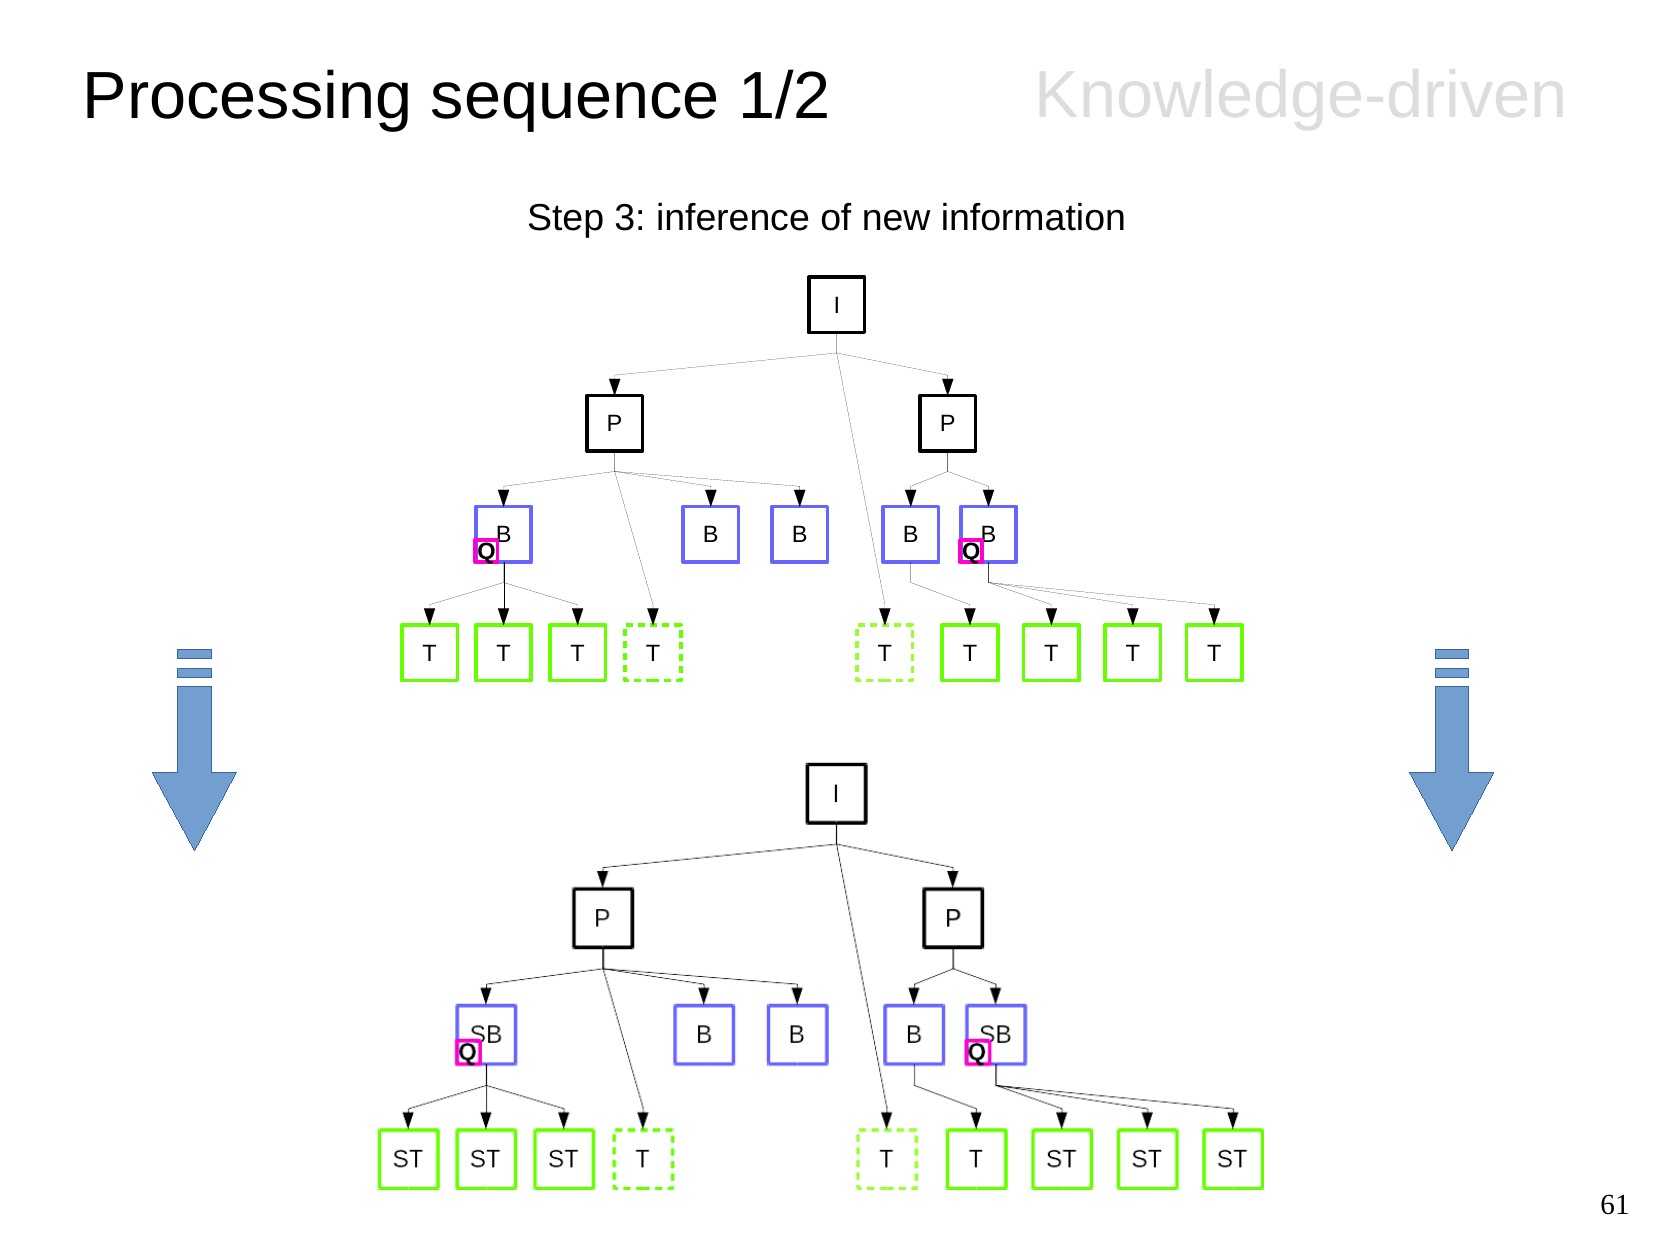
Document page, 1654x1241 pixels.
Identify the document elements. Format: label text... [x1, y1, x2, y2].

picture [377, 762, 1264, 1190]
text_box [177, 668, 212, 678]
chart [394, 271, 1260, 686]
text_box [1435, 649, 1469, 659]
text_box [152, 686, 237, 851]
text_box [1435, 668, 1469, 678]
text_box Step 3: inference of new information [472, 188, 1182, 246]
text_box [177, 649, 212, 659]
text_box [1409, 686, 1494, 851]
title Processing sequence 1/2 [82, 55, 1571, 136]
